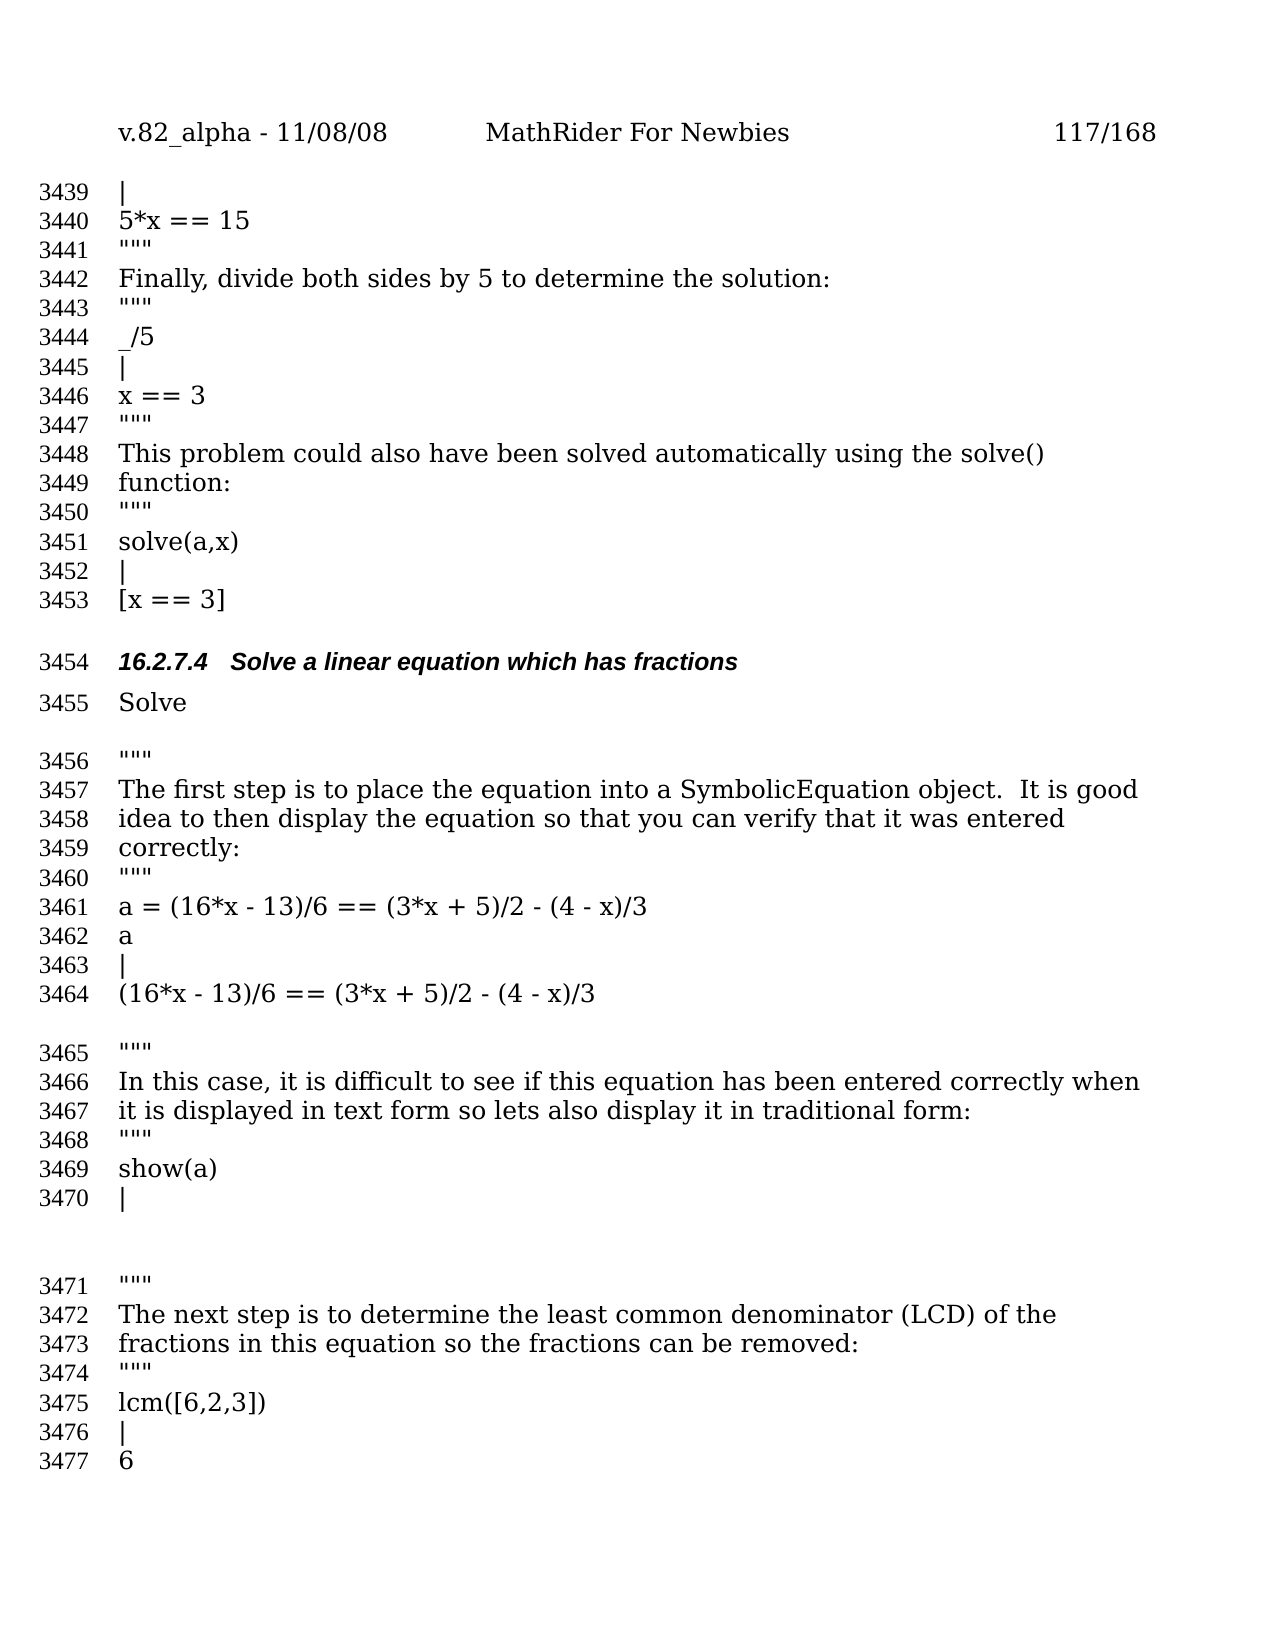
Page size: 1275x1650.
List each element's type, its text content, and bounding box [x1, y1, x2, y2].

text show(a) [118, 1154, 1157, 1184]
text [x == 3] [118, 585, 1157, 614]
text a [118, 921, 1157, 950]
text """ [118, 235, 1157, 264]
text """ [118, 1038, 1157, 1067]
text _/5 [118, 323, 1157, 352]
text """ [118, 863, 1157, 892]
text lcm([6,2,3]) [118, 1388, 1157, 1417]
text 6 [118, 1446, 1157, 1475]
text | [118, 950, 1157, 979]
text x == 3 [118, 381, 1157, 410]
text """ [118, 746, 1157, 775]
text This problem could also have been solved automatically using the solve() function: [118, 439, 1157, 498]
text a = (16*x - 13)/6 == (3*x + 5)/2 - (4 - x)/3 [118, 892, 1157, 921]
text Finally, divide both sides by 5 to determine the solution: [118, 264, 1157, 293]
text solve(a,x) [118, 527, 1157, 556]
subtitle Solve a linear equation which has fractions [118, 647, 1157, 676]
text The next step is to determine the least common denominator (LCD) of the fractions in this equation so the fractions can be removed: [118, 1300, 1157, 1359]
text The first step is to place the equation into a SymbolicEquation object. It is good idea to then display the equation so that you can verify that it was entered correctly: [118, 775, 1157, 863]
text """ [118, 498, 1157, 527]
text | [118, 556, 1157, 585]
text """ [118, 1125, 1157, 1154]
text """ [118, 410, 1157, 439]
text | [118, 177, 1157, 206]
text 5*x == 15 [118, 206, 1157, 235]
text Solve [118, 688, 1157, 717]
text | [118, 352, 1157, 381]
text | [118, 1417, 1157, 1446]
text In this case, it is difficult to see if this equation has been entered correctly when it is displayed in text form so lets also display it in traditional form: [118, 1067, 1157, 1125]
text """ [118, 1359, 1157, 1388]
text | [118, 1184, 1157, 1213]
text """ [118, 293, 1157, 323]
text (16*x - 13)/6 == (3*x + 5)/2 - (4 - x)/3 [118, 979, 1157, 1009]
text """ [118, 1271, 1157, 1300]
